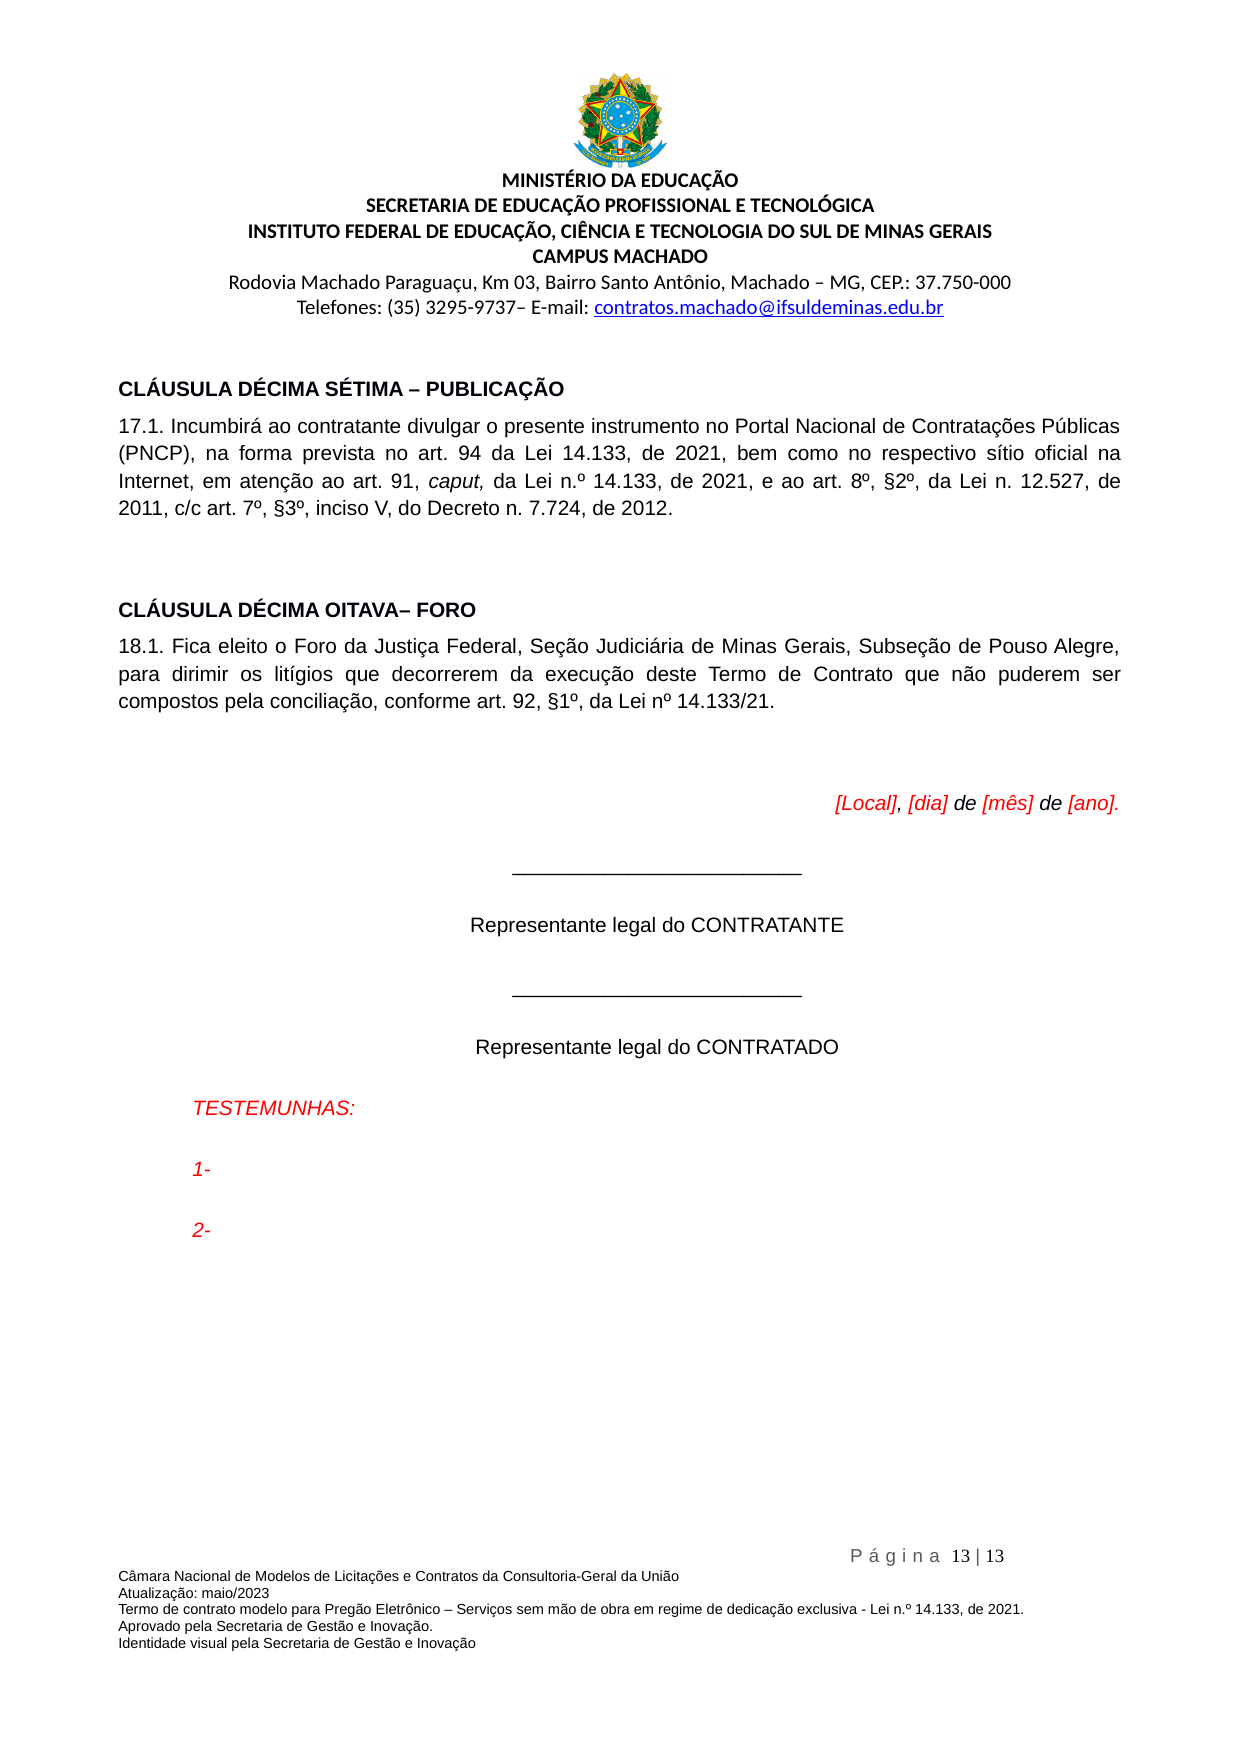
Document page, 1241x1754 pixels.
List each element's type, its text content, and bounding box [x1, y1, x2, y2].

subtitle 17.1. Incumbirá ao contratante divulgar o presente instrumento no Portal Nacional de Contratações Públicas (PNCP), na forma prevista no art. 94 da Lei 14.133, de 2021, bem como no respectivo sítio oficial na Internet, em atenção ao art. 91, caput, da Lei n.º 14.133, de 2021, e ao art. 8º, §2º, da Lei n. 12.527, de 2011, c/c art. 7º, §3º, inciso V, do Decreto n. 7.724, de 2012. [118, 414, 1122, 520]
text 2- [118, 1218, 1122, 1242]
text _________________________ [118, 974, 1122, 998]
subtitle 18.1. Fica eleito o Foro da Justiça Federal, Seção Judiciária de Minas Gerais, Subseção de Pouso Alegre, para dirimir os litígios que decorrerem da execução deste Termo de Contrato que não puderem ser compostos pela conciliação, conforme art. 92, §1º, da Lei nº 14.133/21. [118, 634, 1122, 713]
text 1- [118, 1157, 1122, 1181]
subtitle CLÁUSULA DÉCIMA OITAVA– FORO [118, 598, 1122, 622]
text Representante legal do CONTRATADO [118, 1035, 1122, 1059]
text _________________________ [118, 851, 1122, 875]
text TESTEMUNHAS: [118, 1096, 1122, 1120]
text Representante legal do CONTRATANTE [118, 913, 1122, 937]
picture [573, 73, 667, 168]
subtitle CLÁUSULA DÉCIMA SÉTIMA – PUBLICAÇÃO [118, 377, 1122, 401]
picture [639, 149, 650, 155]
subtitle [Local], [dia] de [mês] de [ano]. [118, 790, 1122, 814]
picture [613, 163, 628, 168]
